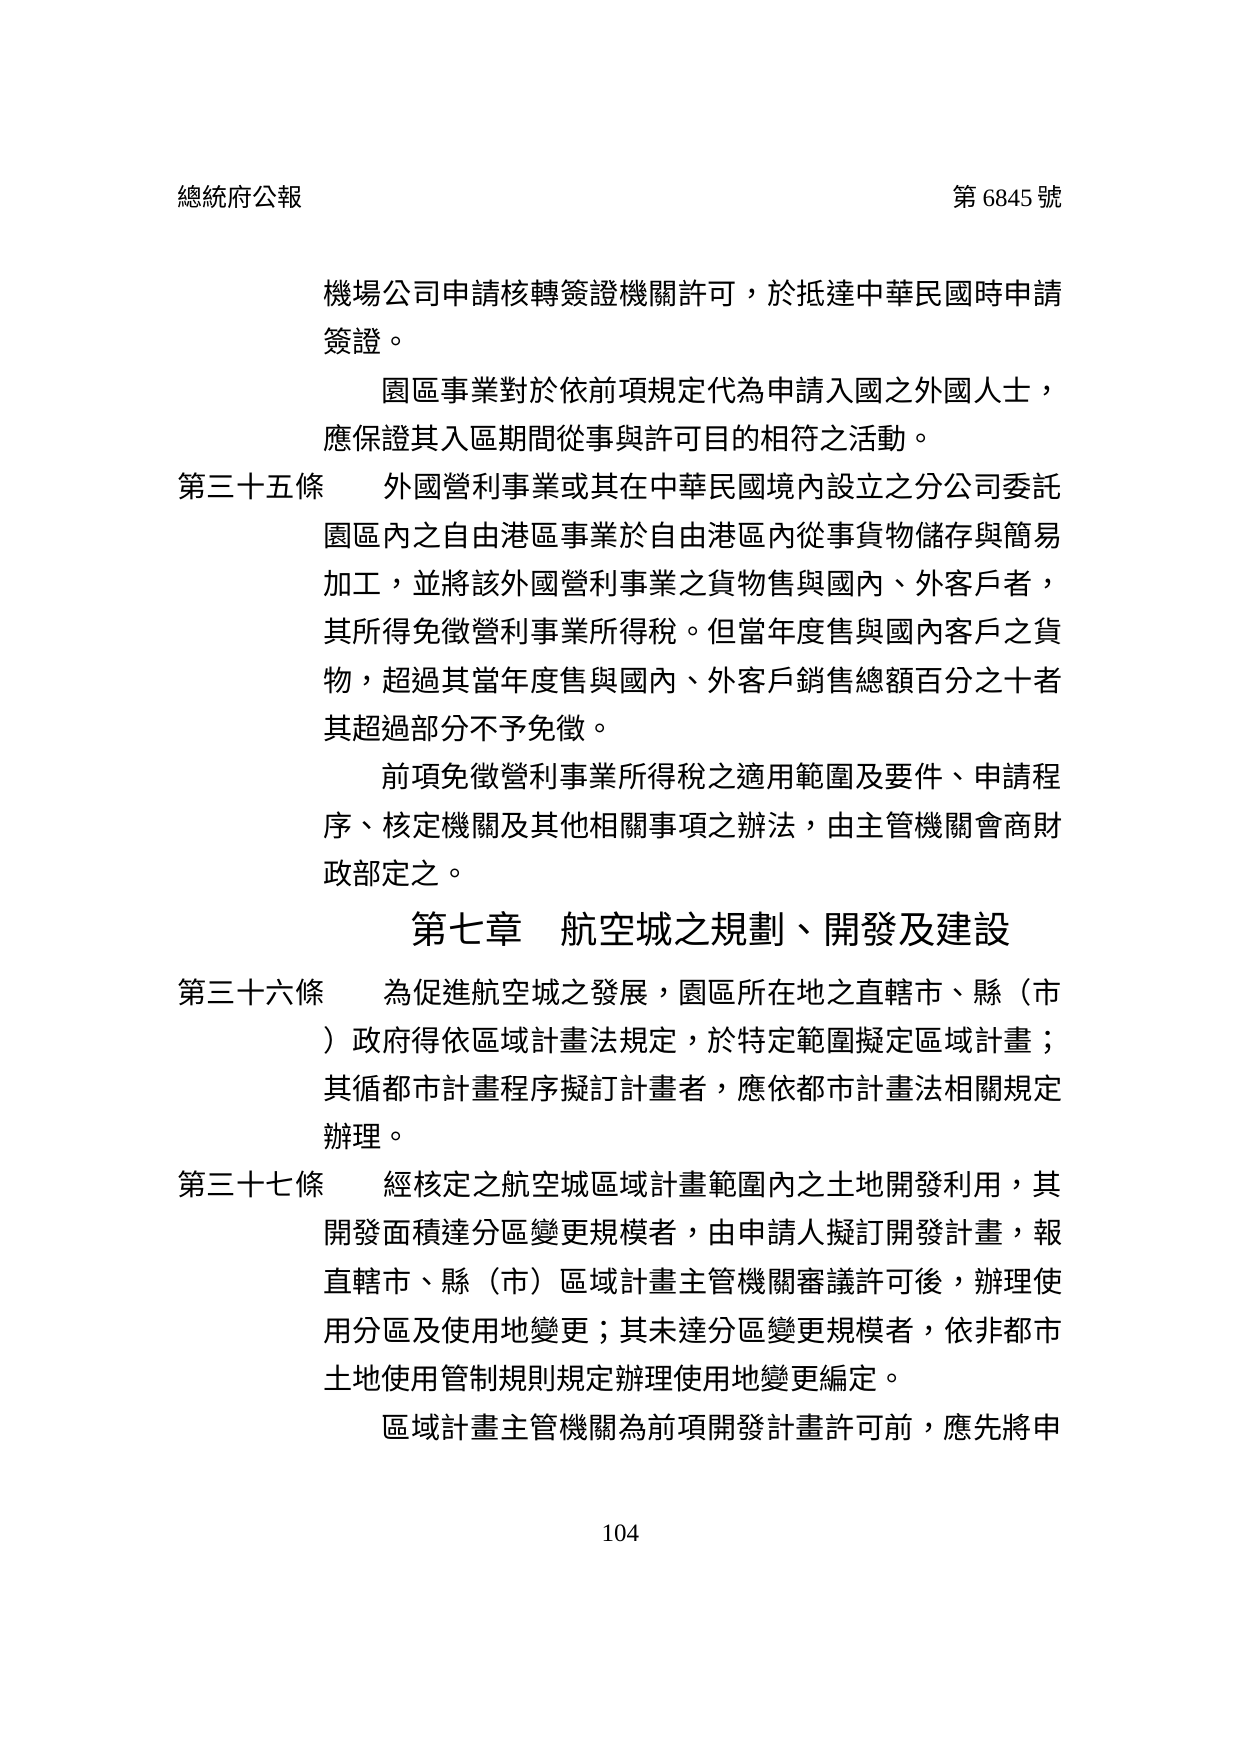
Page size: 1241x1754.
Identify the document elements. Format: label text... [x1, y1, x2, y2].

text 第三十七條 經核定之航空城區域計畫範圍內之土地開發利用，其開發面積達分區變更規模者，由申請人擬訂開發計畫，報直轄市、縣（市）區域計畫主管機關審議許可後，辦理使用分區及使用地變更；其未達分區變更規模者，依非都市土地使用管制規則規定辦理使用地變更編定。 [177, 1157, 1063, 1399]
text 機場公司申請核轉簽證機關許可，於抵達中華民國時申請簽證。 [177, 266, 1063, 362]
text 前項免徵營利事業所得稅之適用範圍及要件、申請程序、核定機關及其他相關事項之辦法，由主管機關會商財政部定之。 [323, 749, 1063, 894]
text 園區事業對於依前項規定代為申請入國之外國人士，應保證其入區期間從事與許可目的相符之活動。 [323, 362, 1063, 459]
text 第七章 航空城之規劃、開發及建設 [411, 907, 1063, 952]
text 第三十五條 外國營利事業或其在中華民國境內設立之分公司委託園區內之自由港區事業於自由港區內從事貨物儲存與簡易加工，並將該外國營利事業之貨物售與國內、外客戶者，其所得免徵營利事業所得稅。但當年度售與國內客戶之貨物，超過其當年度售與國內、外客戶銷售總額百分之十者，其超過部分不予免徵。 [177, 459, 1063, 749]
text 區域計畫主管機關為前項開發計畫許可前，應先將申 [323, 1399, 1063, 1448]
text 第三十六條 為促進航空城之發展，園區所在地之直轄市、縣（市）政府得依區域計畫法規定，於特定範圍擬定區域計畫；其循都市計畫程序擬訂計畫者，應依都市計畫法相關規定辦理。 [177, 965, 1063, 1157]
